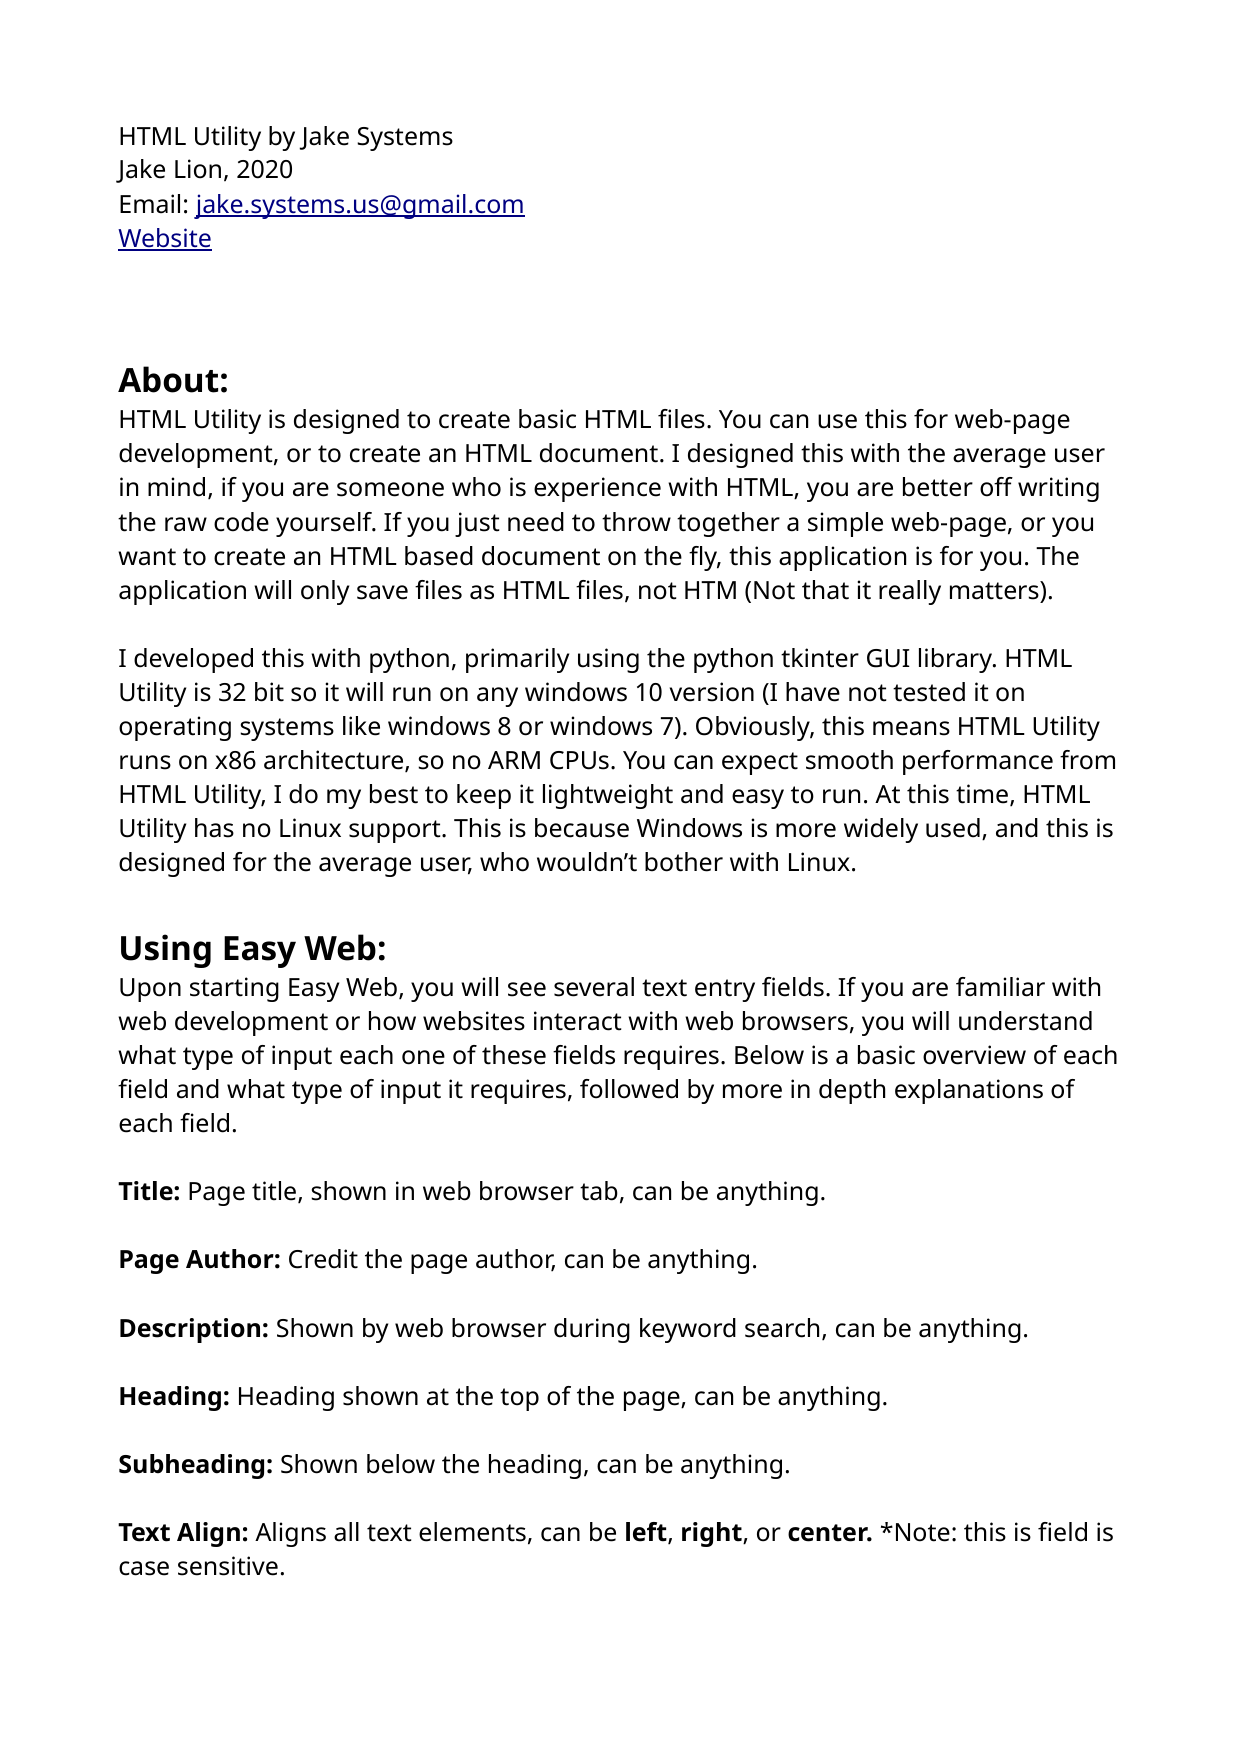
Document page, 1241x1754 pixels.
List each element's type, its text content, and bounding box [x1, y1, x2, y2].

text Heading: Heading shown at the top of the page, can be anything. [118, 1378, 1122, 1412]
text Upon starting Easy Web, you will see several text entry fields. If you are familiar with web development or how websites interact with web browsers, you will understand what type of input each one of these fields requires. Below is a basic overview of each field and what type of input it requires, followed by more in depth explanations of each field. [118, 970, 1122, 1140]
text I developed this with python, primarily using the python tkinter GUI library. HTML Utility is 32 bit so it will run on any windows 10 version (I have not tested it on operating systems like windows 8 or windows 7). Obviously, this means HTML Utility runs on x86 architecture, so no ARM CPUs. You can expect smooth performance from HTML Utility, I do my best to keep it lightweight and easy to run. At this time, HTML Utility has no Linux support. This is because Windows is more widely used, and this is designed for the average user, who wouldn’t bother with Linux. [118, 640, 1122, 879]
text HTML Utility by Jake Systems [118, 118, 1122, 152]
text Title: Page title, shown in web browser tab, can be anything. [118, 1174, 1122, 1208]
text Website [118, 220, 1122, 254]
text Using Easy Web: [118, 924, 1122, 970]
text Text Align: Aligns all text elements, can be left, right, or center. *Note: this is field is case sensitive. [118, 1515, 1122, 1583]
text Description: Shown by web browser during keyword search, can be anything. [118, 1310, 1122, 1344]
text Email: jake.systems.us@gmail.com [118, 186, 1122, 220]
text Subheading: Shown below the heading, can be anything. [118, 1447, 1122, 1481]
text HTML Utility is designed to create basic HTML files. You can use this for web-page development, or to create an HTML document. I designed this with the average user in mind, if you are someone who is experience with HTML, you are better off writing the raw code yourself. If you just need to throw together a simple web-page, or you want to create an HTML based document on the fly, this application is for you. The application will only save files as HTML files, not HTM (Not that it really matters). [118, 402, 1122, 606]
text Jake Lion, 2020 [118, 152, 1122, 186]
text About: [118, 357, 1122, 402]
text Page Author: Credit the page author, can be anything. [118, 1242, 1122, 1276]
